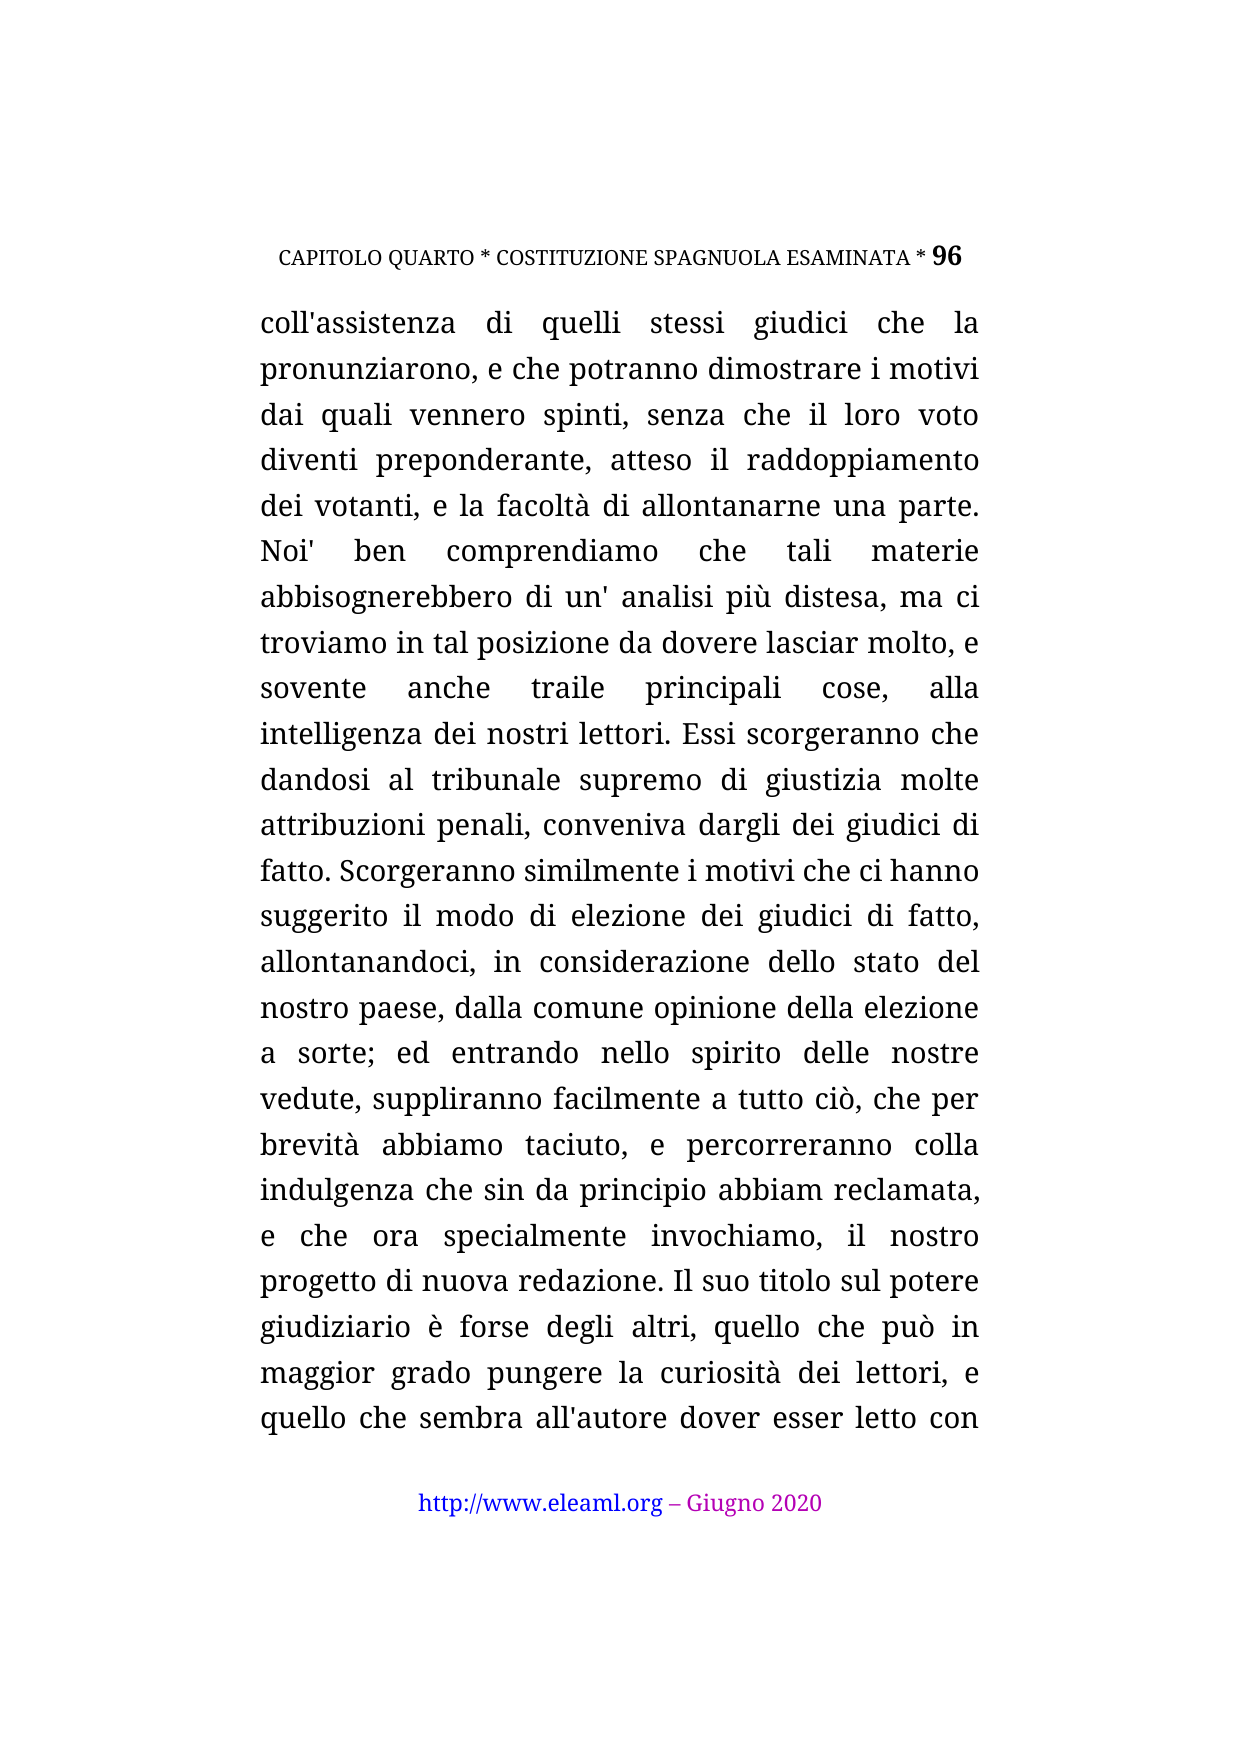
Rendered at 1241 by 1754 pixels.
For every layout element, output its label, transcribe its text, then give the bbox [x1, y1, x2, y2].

text coll'assistenza di quelli stessi giudici che la pronunziarono, e che potranno dimostrare i motivi dai quali vennero spinti, senza che il loro voto diventi preponderante, atteso il raddoppiamento dei votanti, e la facoltà di allontanarne una parte. Noi' ben comprendiamo che tali materie abbisognerebbero di un' analisi più distesa, ma ci troviamo in tal posizione da dovere lasciar molto, e sovente anche traile principali cose, alla intelligenza dei nostri lettori. Essi scorgeranno che dandosi al tribunale supremo di giustizia molte attribuzioni penali, conveniva dargli dei giudici di fatto. Scorgeranno similmente i motivi che ci hanno suggerito il modo di elezione dei giudici di fatto, allontanandoci, in considerazione dello stato del nostro paese, dalla comune opinione della elezione a sorte; ed entrando nello spirito delle nostre vedute, suppliranno facilmente a tutto ciò, che per brevità abbiamo taciuto, e percorreranno colla indulgenza che sin da principio abbiam reclamata, e che ora specialmente invochiamo, il nostro progetto di nuova redazione. Il suo titolo sul potere giudiziario è forse degli altri, quello che può in maggior grado pungere la curiosità dei lettori, e quello che sembra all'autore dover esser letto con [260, 303, 980, 1437]
